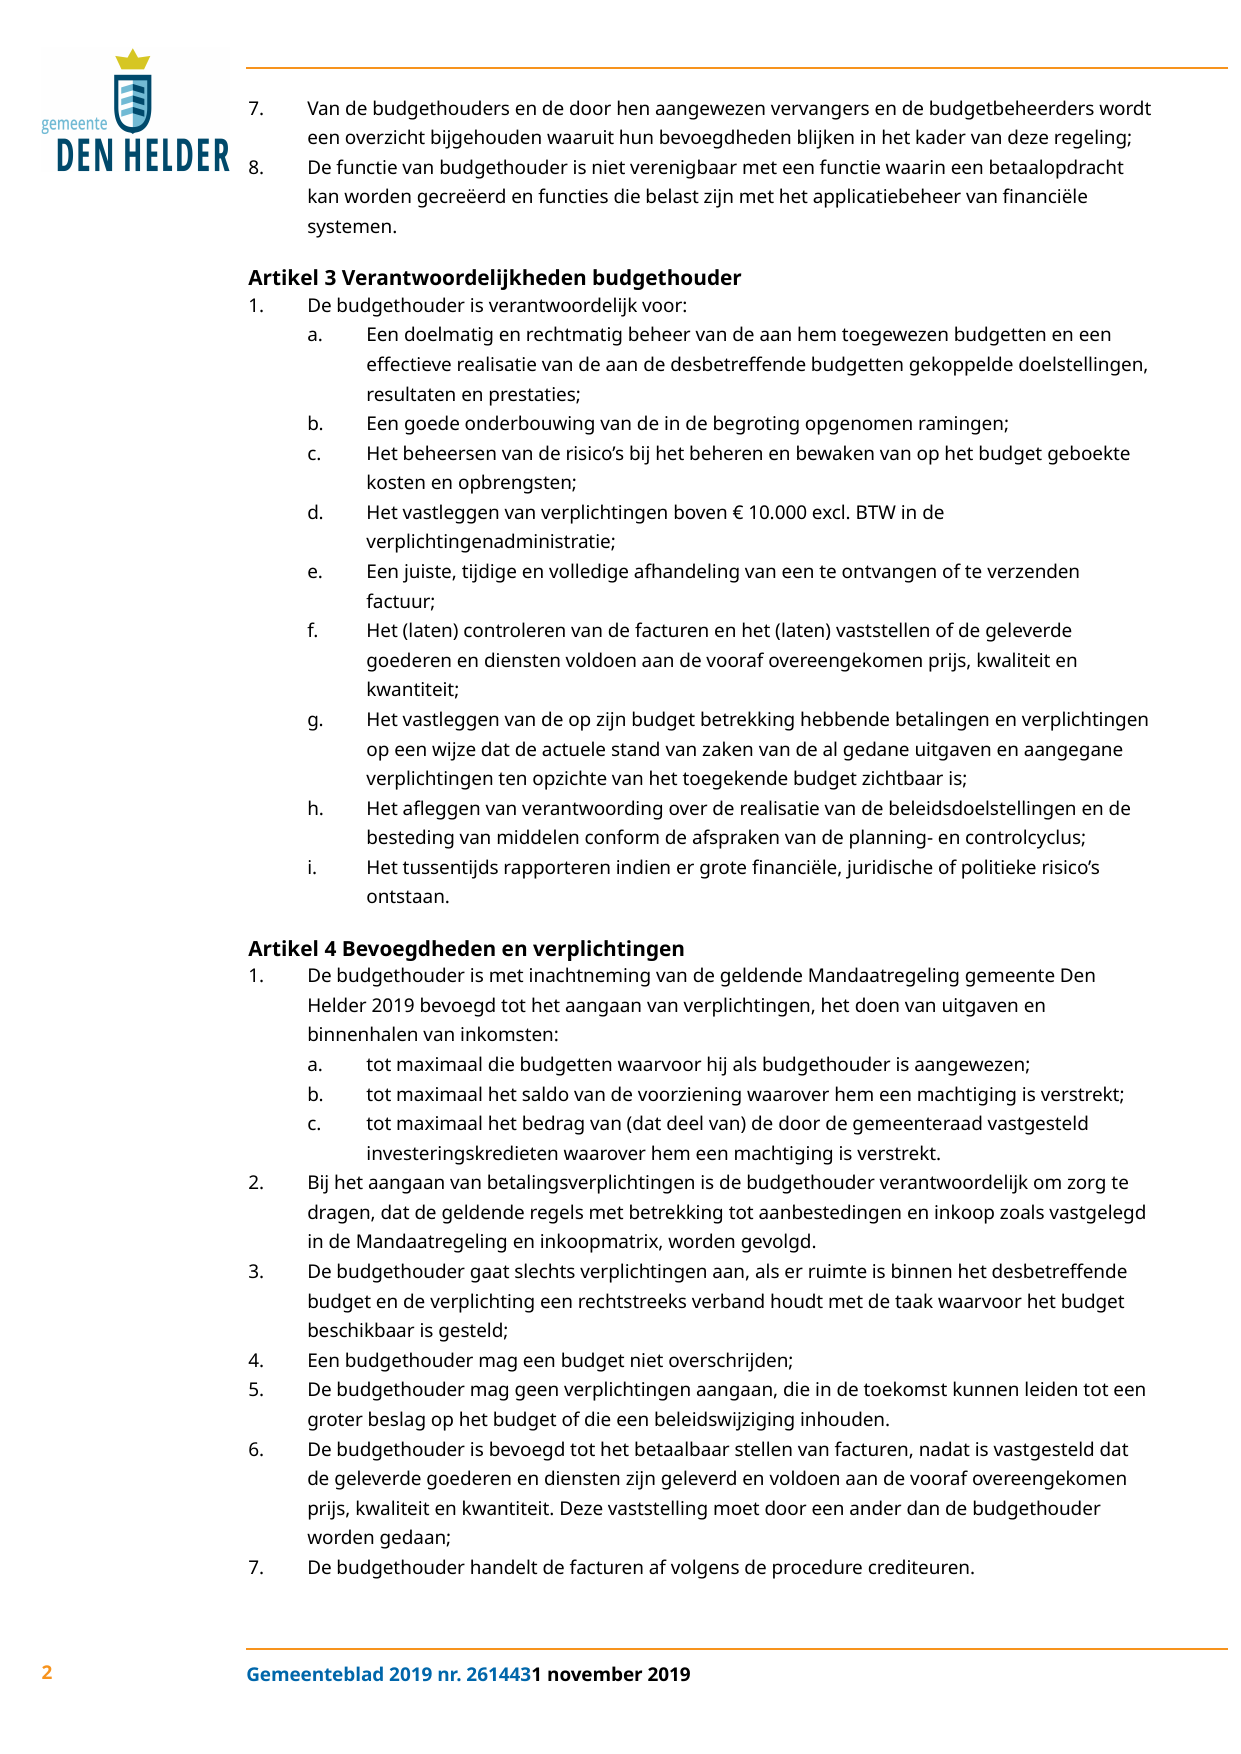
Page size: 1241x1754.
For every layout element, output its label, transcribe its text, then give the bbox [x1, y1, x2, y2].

list tot maximaal die budgetten waarvoor hij als budgethouder is aangewezen; [307, 1051, 1152, 1077]
picture [130, 157, 135, 172]
list De budgethouder is verantwoordelijk voor: [248, 292, 1152, 318]
text Artikel 4 Bevoegdheden en verplichtingen [248, 934, 1152, 962]
picture [220, 160, 224, 172]
picture [63, 144, 68, 165]
list Van de budgethouders en de door hen aangewezen vervangers en de budgetbeheerders wordt een overzicht bijgehouden waaruit hun bevoegdheden blijken in het kader van deze regeling; [248, 95, 1152, 150]
list Een goede onderbouwing van de in de begroting opgenomen ramingen; [307, 410, 1152, 436]
list Een juiste, tijdige en volledige afhandeling van een te ontvangen of te verzenden factuur; [307, 558, 1152, 613]
list Een doelmatig en rechtmatig beheer van de aan hem toegewezen budgetten en een effectieve realisatie van de aan de desbetreffende budgetten gekoppelde doelstellingen, resultaten en prestaties; [307, 322, 1152, 406]
picture [100, 154, 106, 172]
list De budgethouder handelt de facturen af volgens de procedure crediteuren. [248, 1554, 1152, 1580]
list Het (laten) controleren van de facturen en het (laten) vaststellen of de geleverde goederen en diensten voldoen aan de vooraf overeengekomen prijs, kwaliteit en kwantiteit; [307, 617, 1152, 702]
picture [182, 144, 187, 165]
list tot maximaal het bedrag van (dat deel van) de door de gemeenteraad vastgesteld investeringskredieten waarover hem een machtiging is verstrekt. [307, 1110, 1152, 1166]
list Het beheersen van de risico’s bij het beheren en bewaken van op het budget geboekte kosten en opbrengsten; [307, 440, 1152, 495]
list De budgethouder gaat slechts verplichtingen aan, als er ruimte is binnen het desbetreffende budget en de verplichting een rechtstreeks verband houdt met de taak waarvoor het budget beschikbaar is gesteld; [248, 1258, 1152, 1343]
list Het tussentijds rapporteren indien er grote financiële, juridische of politieke risico’s ontstaan. [307, 854, 1152, 909]
list De budgethouder mag geen verplichtingen aangaan, die in de toekomst kunnen leiden tot een groter beslag op het budget of die een beleidswijziging inhouden. [248, 1377, 1152, 1432]
list Een budgethouder mag een budget niet overschrijden; [248, 1347, 1152, 1373]
list Het afleggen van verantwoording over de realisatie van de beleidsdoelstellingen en de besteding van middelen conform de afspraken van de planning- en controlcyclus; [307, 795, 1152, 850]
text Artikel 3 Verantwoordelijkheden budgethouder [248, 263, 1152, 292]
list Het vastleggen van verplichtingen boven € 10.000 excl. BTW in de verplichtingenadministratie; [307, 499, 1152, 554]
list tot maximaal het saldo van de voorziening waarover hem een machtiging is verstrekt; [307, 1081, 1152, 1107]
list De functie van budgethouder is niet verenigbaar met een functie waarin een betaalopdracht kan worden gecreëerd en functies die belast zijn met het applicatiebeheer van financiële systemen. [248, 154, 1152, 239]
list Bij het aangaan van betalingsverplichtingen is de budgethouder verantwoordelijk om zorg te dragen, dat de geldende regels met betrekking tot aanbestedingen en inkoop zoals vastgelegd in de Mandaatregeling en inkoopmatrix, worden gevolgd. [248, 1169, 1152, 1254]
picture [41, 47, 231, 172]
list De budgethouder is bevoegd tot het betaalbaar stellen van facturen, nadat is vastgesteld dat de geleverde goederen en diensten zijn geleverd en voldoen aan de vooraf overeengekomen prijs, kwaliteit en kwantiteit. Deze vaststelling moet door een ander dan de budgethouder worden gedaan; [248, 1436, 1152, 1550]
list Het vastleggen van de op zijn budget betrekking hebbende betalingen en verplichtingen op een wijze dat de actuele stand van zaken van de al gedane uitgaven en aangegane verplichtingen ten opzichte van het toegekende budget zichtbaar is; [307, 706, 1152, 791]
list De budgethouder is met inachtneming van de geldende Mandaatregeling gemeente Den Helder 2019 bevoegd tot het aangaan van verplichtingen, het doen van uitgaven en binnenhalen van inkomsten: [248, 962, 1152, 1047]
